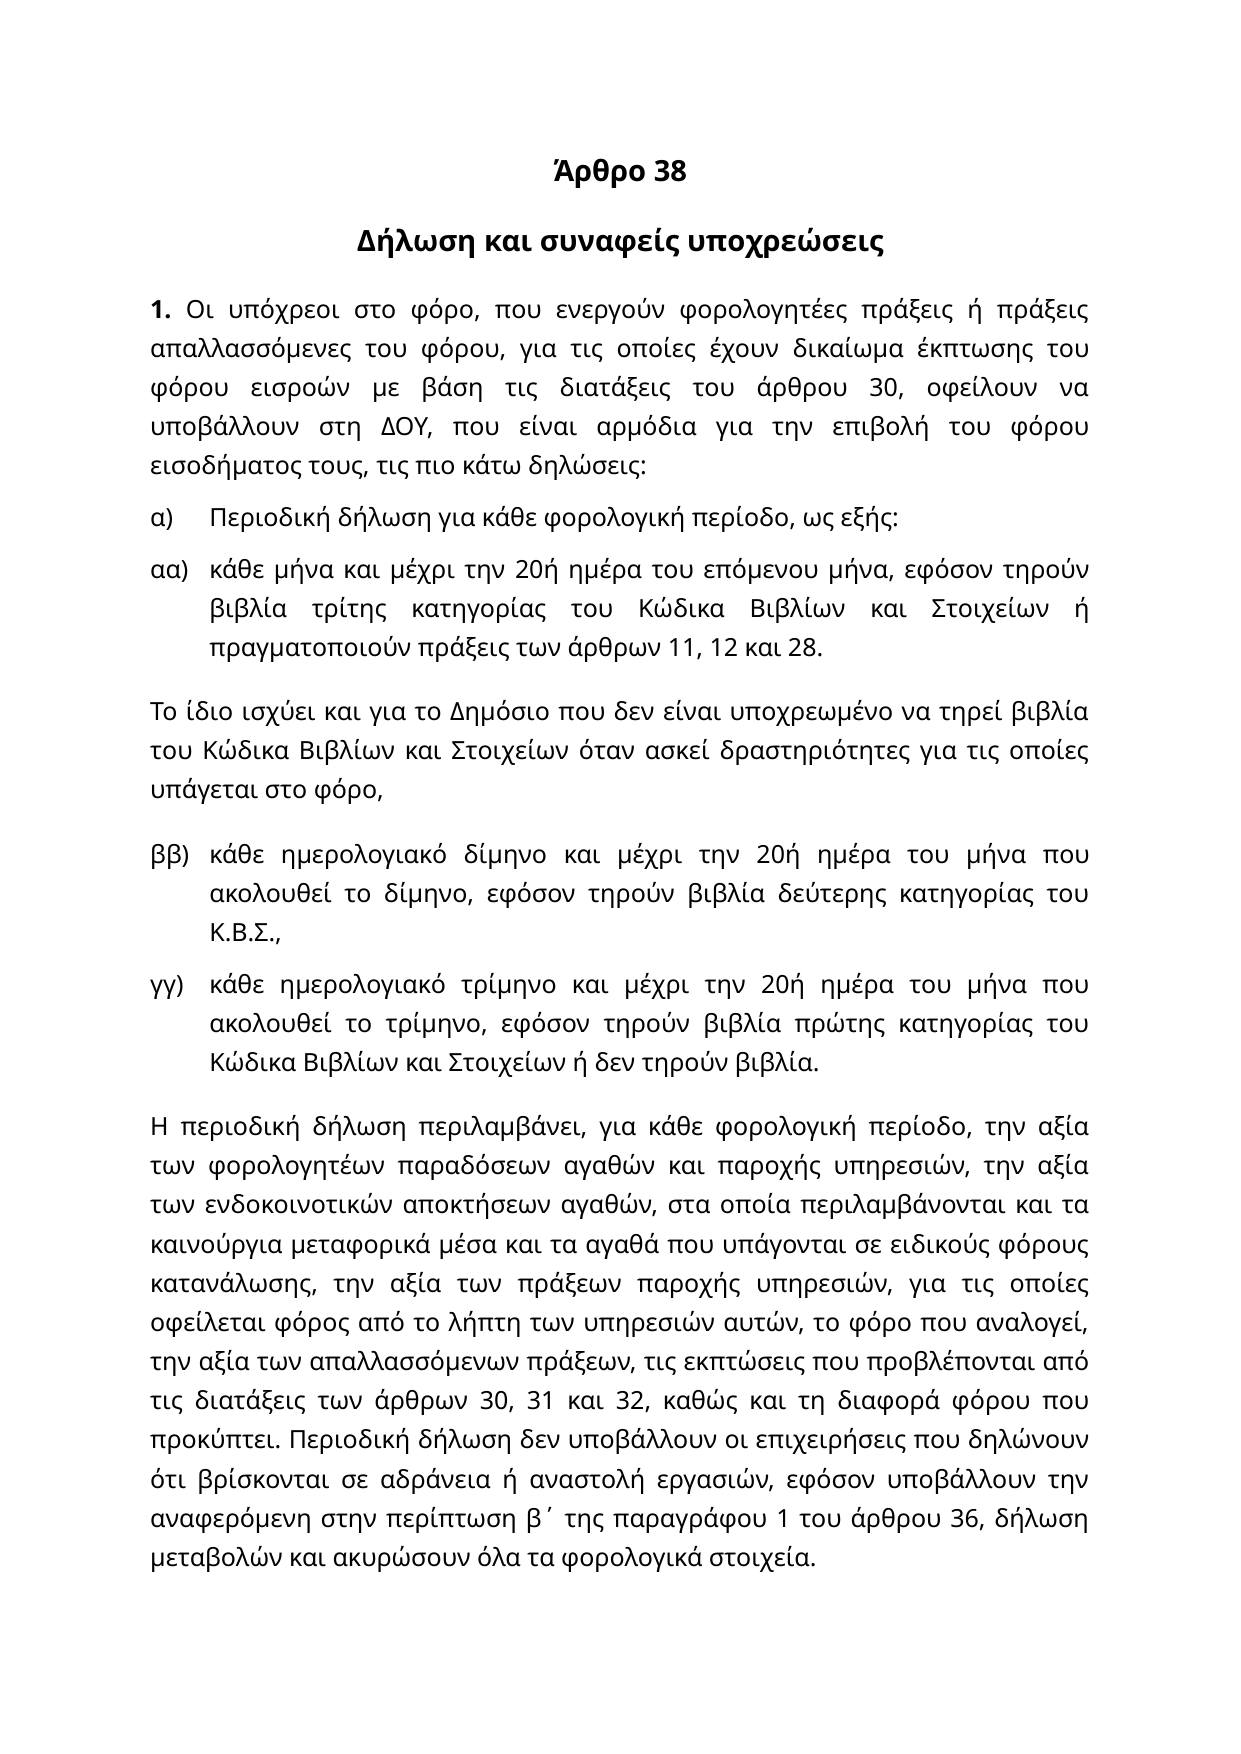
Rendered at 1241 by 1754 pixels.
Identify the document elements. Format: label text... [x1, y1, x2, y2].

text Η περιοδική δήλωση περιλαμβάνει, για κάθε φορολογική περίοδο, την αξία των φορολογητέων παραδόσεων αγαθών και παροχής υπηρεσιών, την αξία των ενδοκοινοτικών αποκτήσεων αγαθών, στα οποία περιλαμβάνονται και τα καινούργια μεταφορικά μέσα και τα αγαθά που υπάγονται σε ειδικούς φόρους κατανάλωσης, την αξία των πράξεων παροχής υπηρεσιών, για τις οποίες οφείλεται φόρος από το λήπτη των υπηρεσιών αυτών, το φόρο που αναλογεί, την αξία των απαλλασσόμενων πράξεων, τις εκπτώσεις που προβλέπονται από τις διατάξεις των άρθρων 30, 31 και 32, καθώς και τη διαφορά φόρου που προκύπτει. Περιοδική δήλωση δεν υποβάλλουν οι επιχειρήσεις που δηλώνουν ότι βρίσκονται σε αδράνεια ή αναστολή εργασιών, εφόσον υποβάλλουν την αναφερόμενη στην περίπτωση β΄ της παραγράφου 1 του άρθρου 36, δήλωση μεταβολών και ακυρώσουν όλα τα φορολογικά στοιχεία. [150, 1109, 1090, 1574]
list γγ) κάθε ημερολογιακό τρίμηνο και μέχρι την 20ή ημέρα του μήνα που ακολουθεί το τρίμηνο, εφόσον τηρούν βιβλία πρώτης κατηγορίας του Κώδικα Βιβλίων και Στοιχείων ή δεν τηρούν βιβλία. [150, 966, 1090, 1079]
subtitle Δήλωση και συναφείς υποχρεώσεις [150, 221, 1090, 260]
subtitle Άρθρο 38 [150, 150, 1090, 190]
text 1. Οι υπόχρεοι στο φόρο, που ενεργούν φορολογητέες πράξεις ή πράξεις απαλλασσόμενες του φόρου, για τις οποίες έχουν δικαίωμα έκπτωσης του φόρου εισροών με βάση τις διατάξεις του άρθρου 30, οφείλουν να υποβάλλουν στη ΔΟΥ, που είναι αρμόδια για την επιβολή του φόρου εισοδήματος τους, τις πιο κάτω δηλώσεις: [150, 291, 1090, 482]
list ββ) κάθε ημερολογιακό δίμηνο και μέχρι την 20ή ημέρα του μήνα που ακολουθεί το δίμηνο, εφόσον τηρούν βιβλία δεύτερης κατηγορίας του Κ.Β.Σ., [150, 836, 1090, 949]
text Το ίδιο ισχύει και για το Δημόσιο που δεν είναι υποχρεωμένο να τηρεί βιβλία του Κώδικα Βιβλίων και Στοιχείων όταν ασκεί δραστηριότητες για τις οποίες υπάγεται στο φόρο, [150, 694, 1090, 806]
list αα) κάθε μήνα και μέχρι την 20ή ημέρα του επόμενου μήνα, εφόσον τηρούν βιβλία τρίτης κατηγορίας του Κώδικα Βιβλίων και Στοιχείων ή πραγματοποιούν πράξεις των άρθρων 11, 12 και 28. [150, 551, 1090, 664]
list α) Περιοδική δήλωση για κάθε φορολογική περίοδο, ως εξής: [150, 499, 1090, 534]
